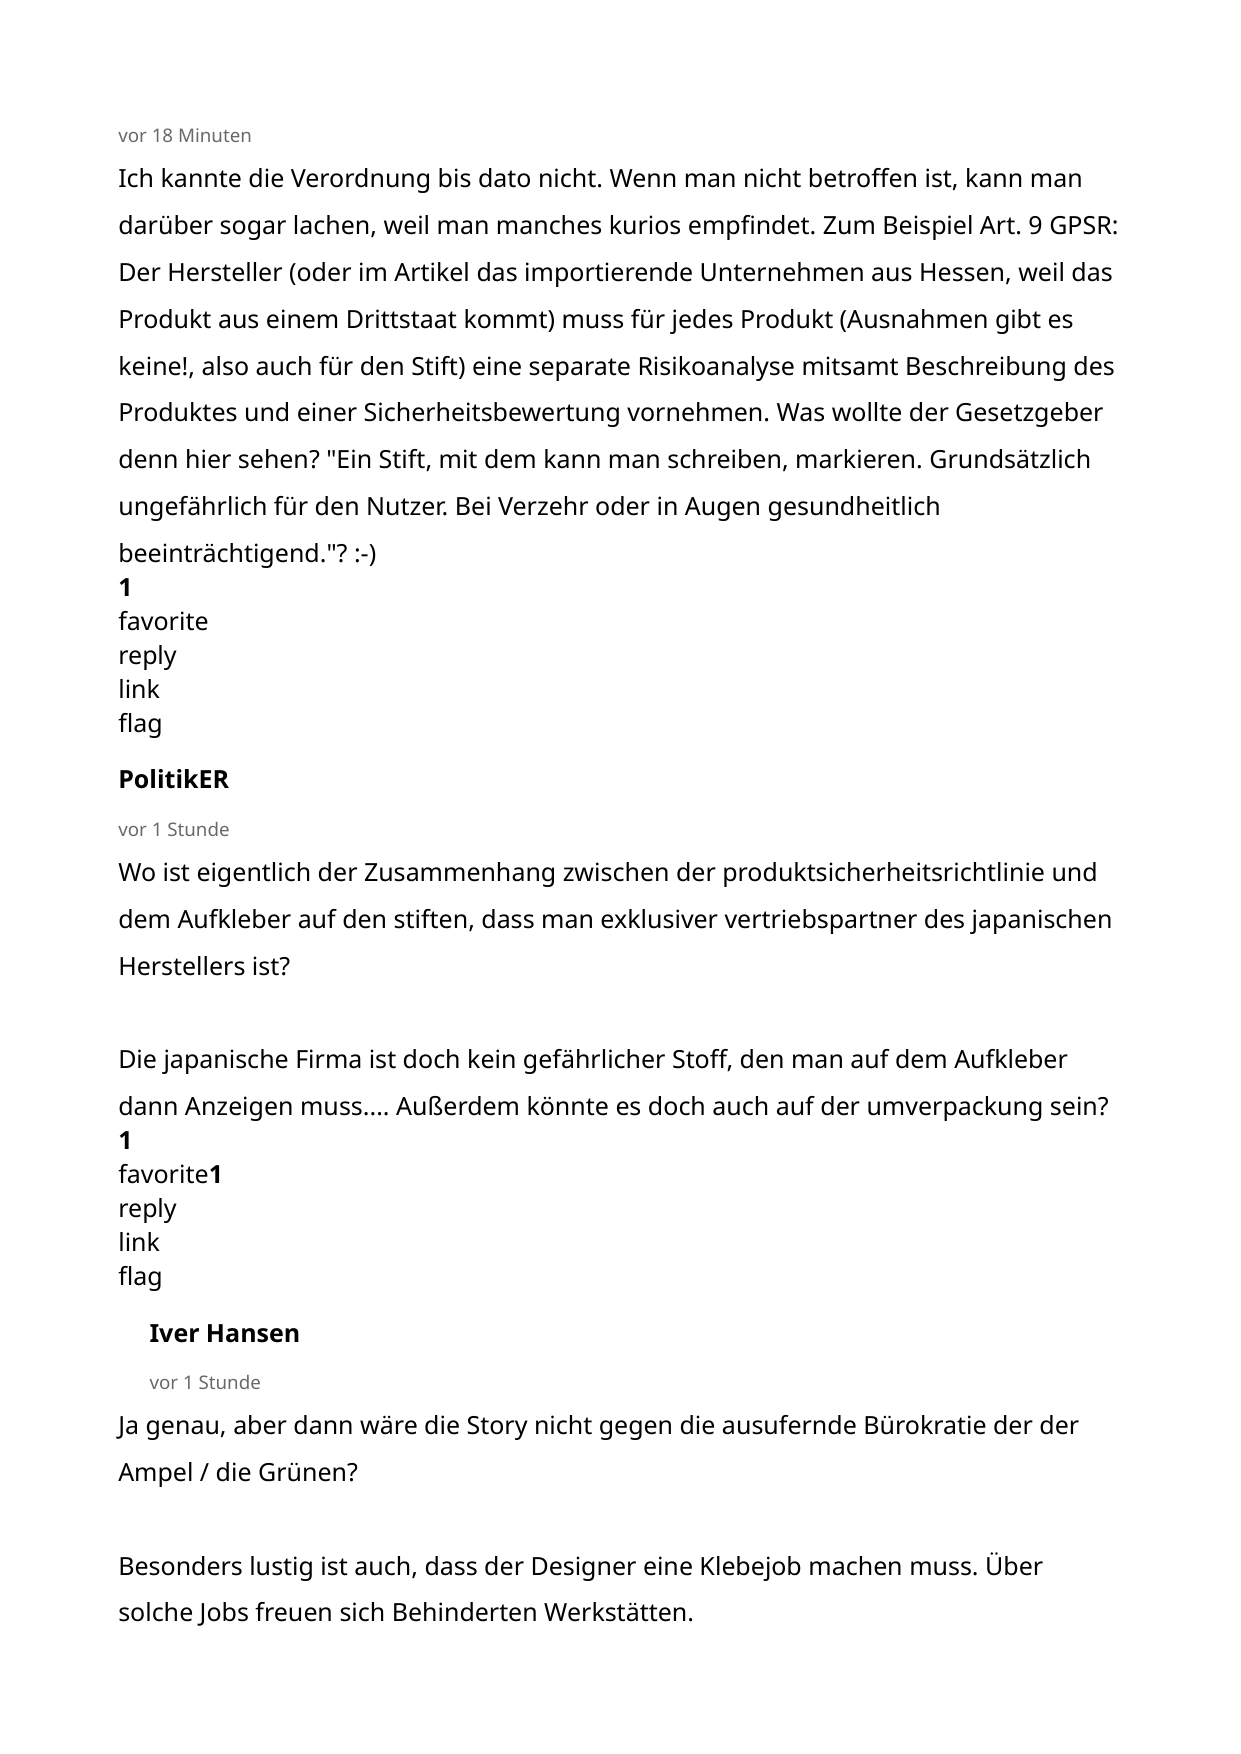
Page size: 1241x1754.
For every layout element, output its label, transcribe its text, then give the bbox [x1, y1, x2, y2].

text vor 18 Minuten [118, 118, 1122, 148]
text reply [118, 1191, 1122, 1225]
text favorite [118, 604, 1122, 638]
text flag [118, 1259, 1122, 1293]
text favorite1 [118, 1157, 1122, 1191]
text 1 [118, 1123, 1122, 1157]
text Ich kannte die Verordnung bis dato nicht. Wenn man nicht betroffen ist, kann man darüber sogar lachen, weil man manches kurios empfindet. Zum Beispiel Art. 9 GPSR: Der Hersteller (oder im Artikel das importierende Unternehmen aus Hessen, weil das Produkt aus einem Drittstaat kommt) muss für jedes Produkt (Ausnahmen gibt es keine!, also auch für den Stift) eine separate Risikoanalyse mitsamt Beschreibung des Produktes und einer Sicherheitsbewertung vornehmen. Was wollte der Gesetzgeber denn hier sehen? "Ein Stift, mit dem kann man schreiben, markieren. Grundsätzlich ungefährlich für den Nutzer. Bei Verzehr oder in Augen gesundheitlich beeinträchtigend."? :-) [118, 148, 1122, 570]
text Iver Hansen [149, 1309, 1114, 1349]
text link [118, 672, 1122, 706]
text link [118, 1225, 1122, 1259]
text reply [118, 638, 1122, 672]
text PolitikER [118, 756, 1114, 796]
text Wo ist eigentlich der Zusammenhang zwischen der produktsicherheitsrichtlinie und dem Aufkleber auf den stiften, dass man exklusiver vertriebspartner des japanischen Herstellers ist? Die japanische Firma ist doch kein gefährlicher Stoff, den man auf dem Aufkleber dann Anzeigen muss.... Außerdem könnte es doch auch auf der umverpackung sein? [118, 842, 1122, 1123]
text vor 1 Stunde [118, 812, 1122, 842]
text flag [118, 706, 1122, 740]
text Ja genau, aber dann wäre die Story nicht gegen die ausufernde Bürokratie der der Ampel / die Grünen? Besonders lustig ist auch, dass der Designer eine Klebejob machen muss. Über solche Jobs freuen sich Behinderten Werkstätten. [118, 1395, 1122, 1629]
text 1 [118, 570, 1122, 604]
text vor 1 Stunde [149, 1365, 1122, 1395]
